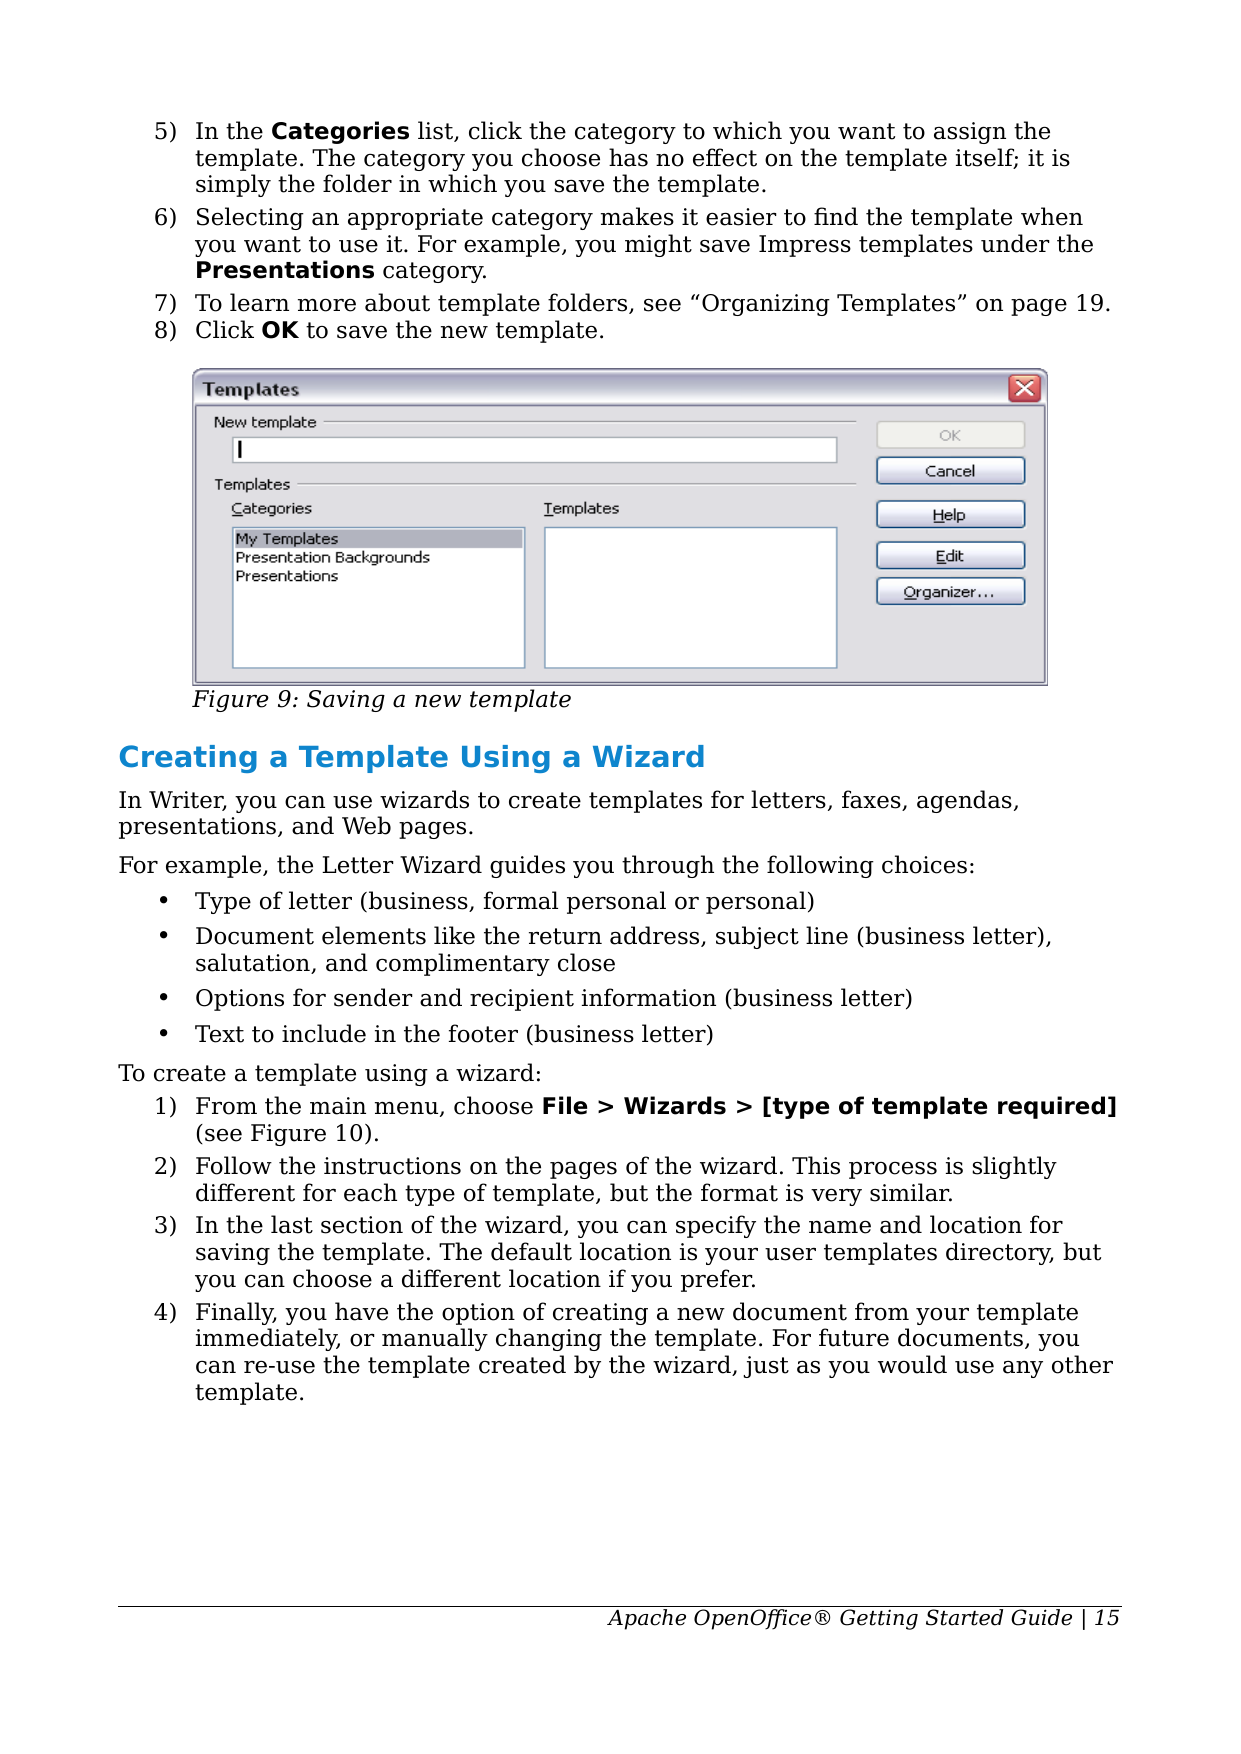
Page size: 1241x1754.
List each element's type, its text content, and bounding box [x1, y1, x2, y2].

list Click OK to save the new template. [177, 317, 1122, 344]
list Follow the instructions on the pages of the wizard. This process is slightly different for each type of template, but the format is very similar. [177, 1153, 1122, 1206]
list Options for sender and recipient information (business letter) [156, 983, 1122, 1012]
list Selecting an appropriate category makes it easier to find the template when you want to use it. For example, you might save Impress templates under the Presentations category. [177, 204, 1122, 284]
list In the Categories list, click the category to which you want to assign the template. The category you choose has no effect on the template itself; it is simply the folder in which you save the template. [177, 118, 1122, 198]
list Text to include in the footer (business letter) [156, 1019, 1122, 1048]
list Finally, you have the option of creating a new document from your template immediately, or manually changing the template. For future documents, you can re-use the template created by the wizard, just as you would use any other template. [177, 1299, 1122, 1406]
list Type of letter (business, formal personal or personal) [156, 886, 1122, 915]
text In Writer, you can use wizards to create templates for letters, faxes, agendas, presentations, and Web pages. [118, 787, 1122, 840]
text Figure 9: Saving a new template [192, 686, 1048, 713]
list For example, the Letter Wizard guides you through the following choices: [118, 853, 1122, 879]
picture [192, 368, 1048, 686]
list In the last section of the wizard, you can specify the name and location for saving the template. The default location is your user templates directory, but you can choose a different location if you prefer. [177, 1213, 1122, 1293]
subtitle Creating a Template Using a Wizard [118, 741, 1122, 774]
list From the main menu, choose File > Wizards > [type of template required] (see Figure 10). [177, 1093, 1128, 1147]
list Document elements like the return address, subject line (business letter), salutation, and complimentary close [156, 921, 1122, 977]
list To create a template using a wizard: [118, 1060, 1122, 1087]
list To learn more about template folders, see “Organizing Templates” on page 19. [177, 291, 1122, 317]
